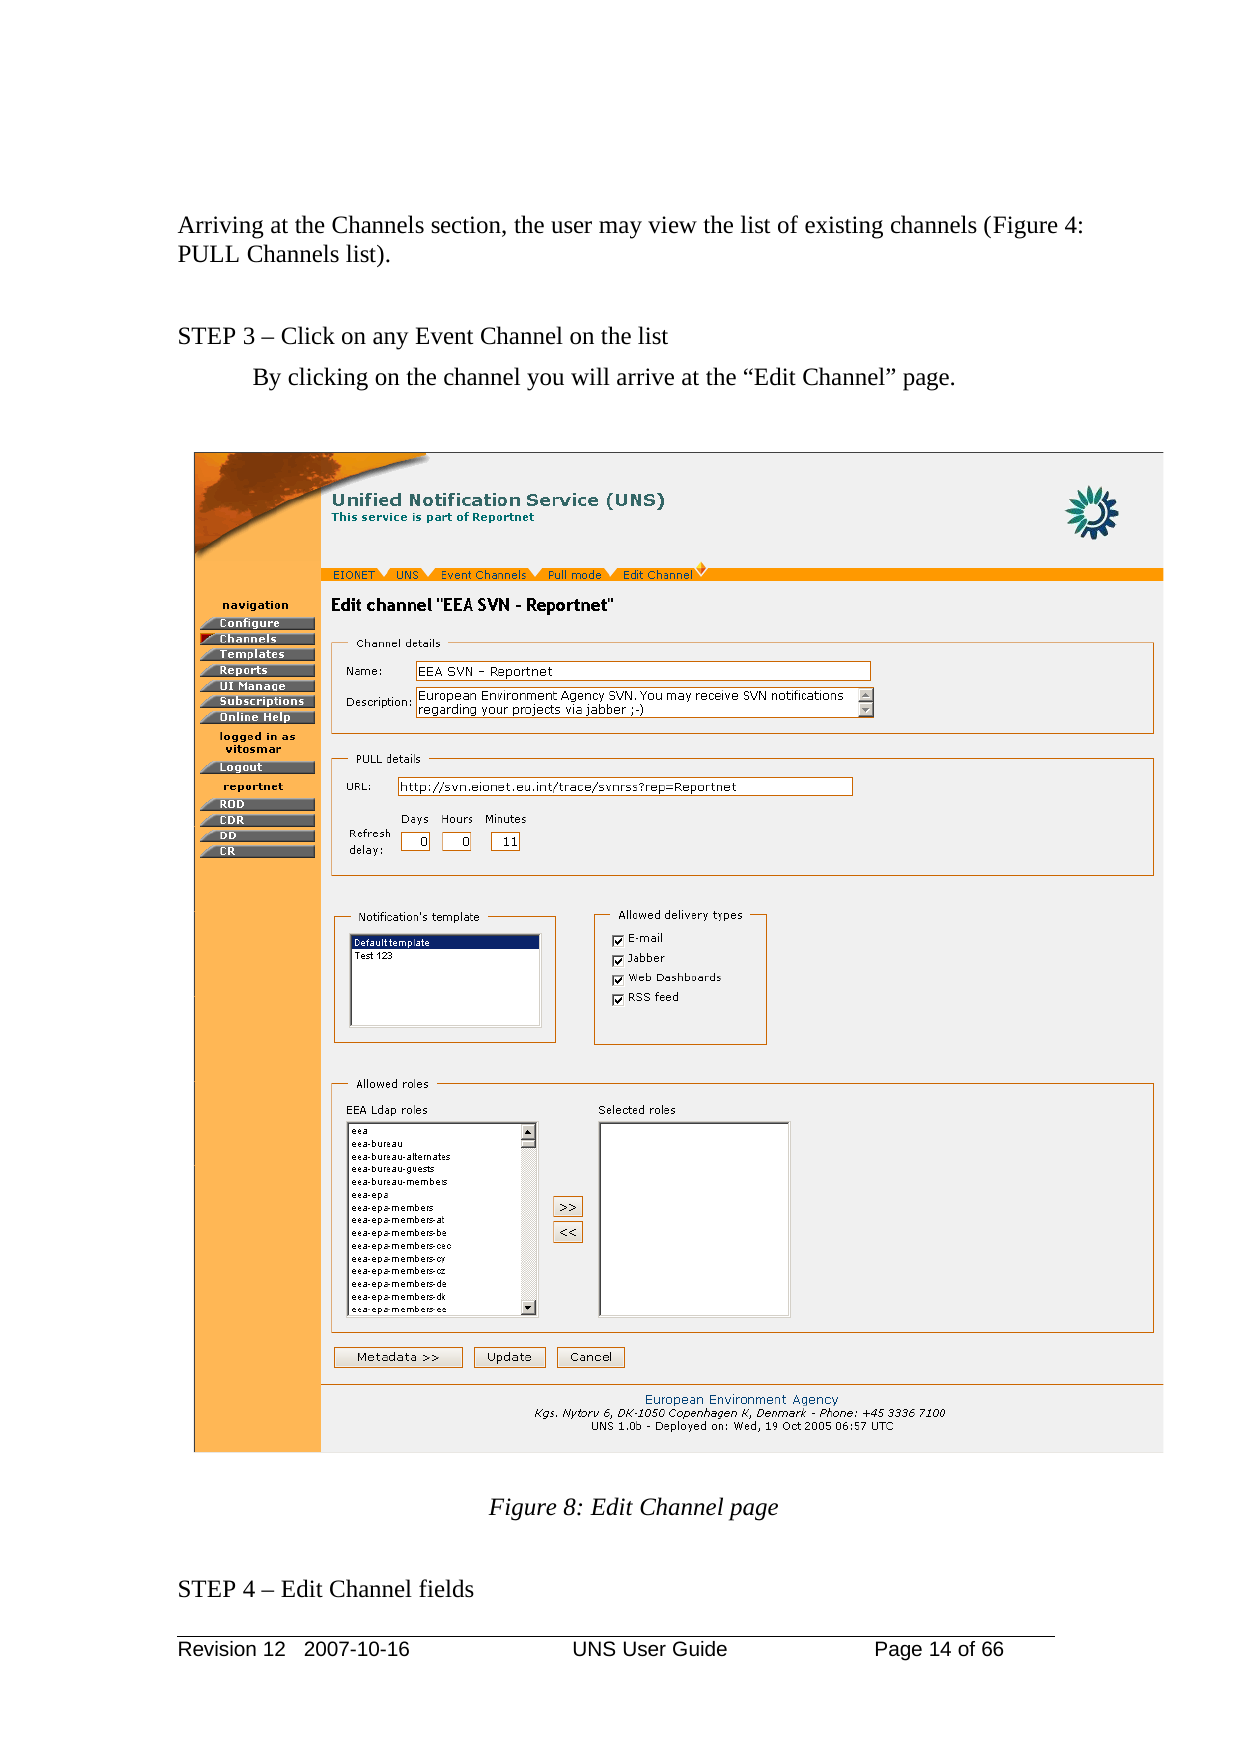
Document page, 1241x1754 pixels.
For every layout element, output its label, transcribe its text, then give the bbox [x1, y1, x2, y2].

text Figure 8: Edit Channel page [177, 1492, 1092, 1521]
text STEP 4 – Edit Channel fields [177, 1574, 1092, 1603]
text STEP 3 – Click on any Event Channel on the list [177, 321, 1092, 350]
text By clicking on the channel you will arrive at the “Edit Channel” page. [177, 362, 1092, 391]
text Arriving at the Channels section, the user may view the list of existing channels (Figure 4: PULL Channels list). [177, 210, 1092, 268]
picture [193, 452, 1164, 1453]
